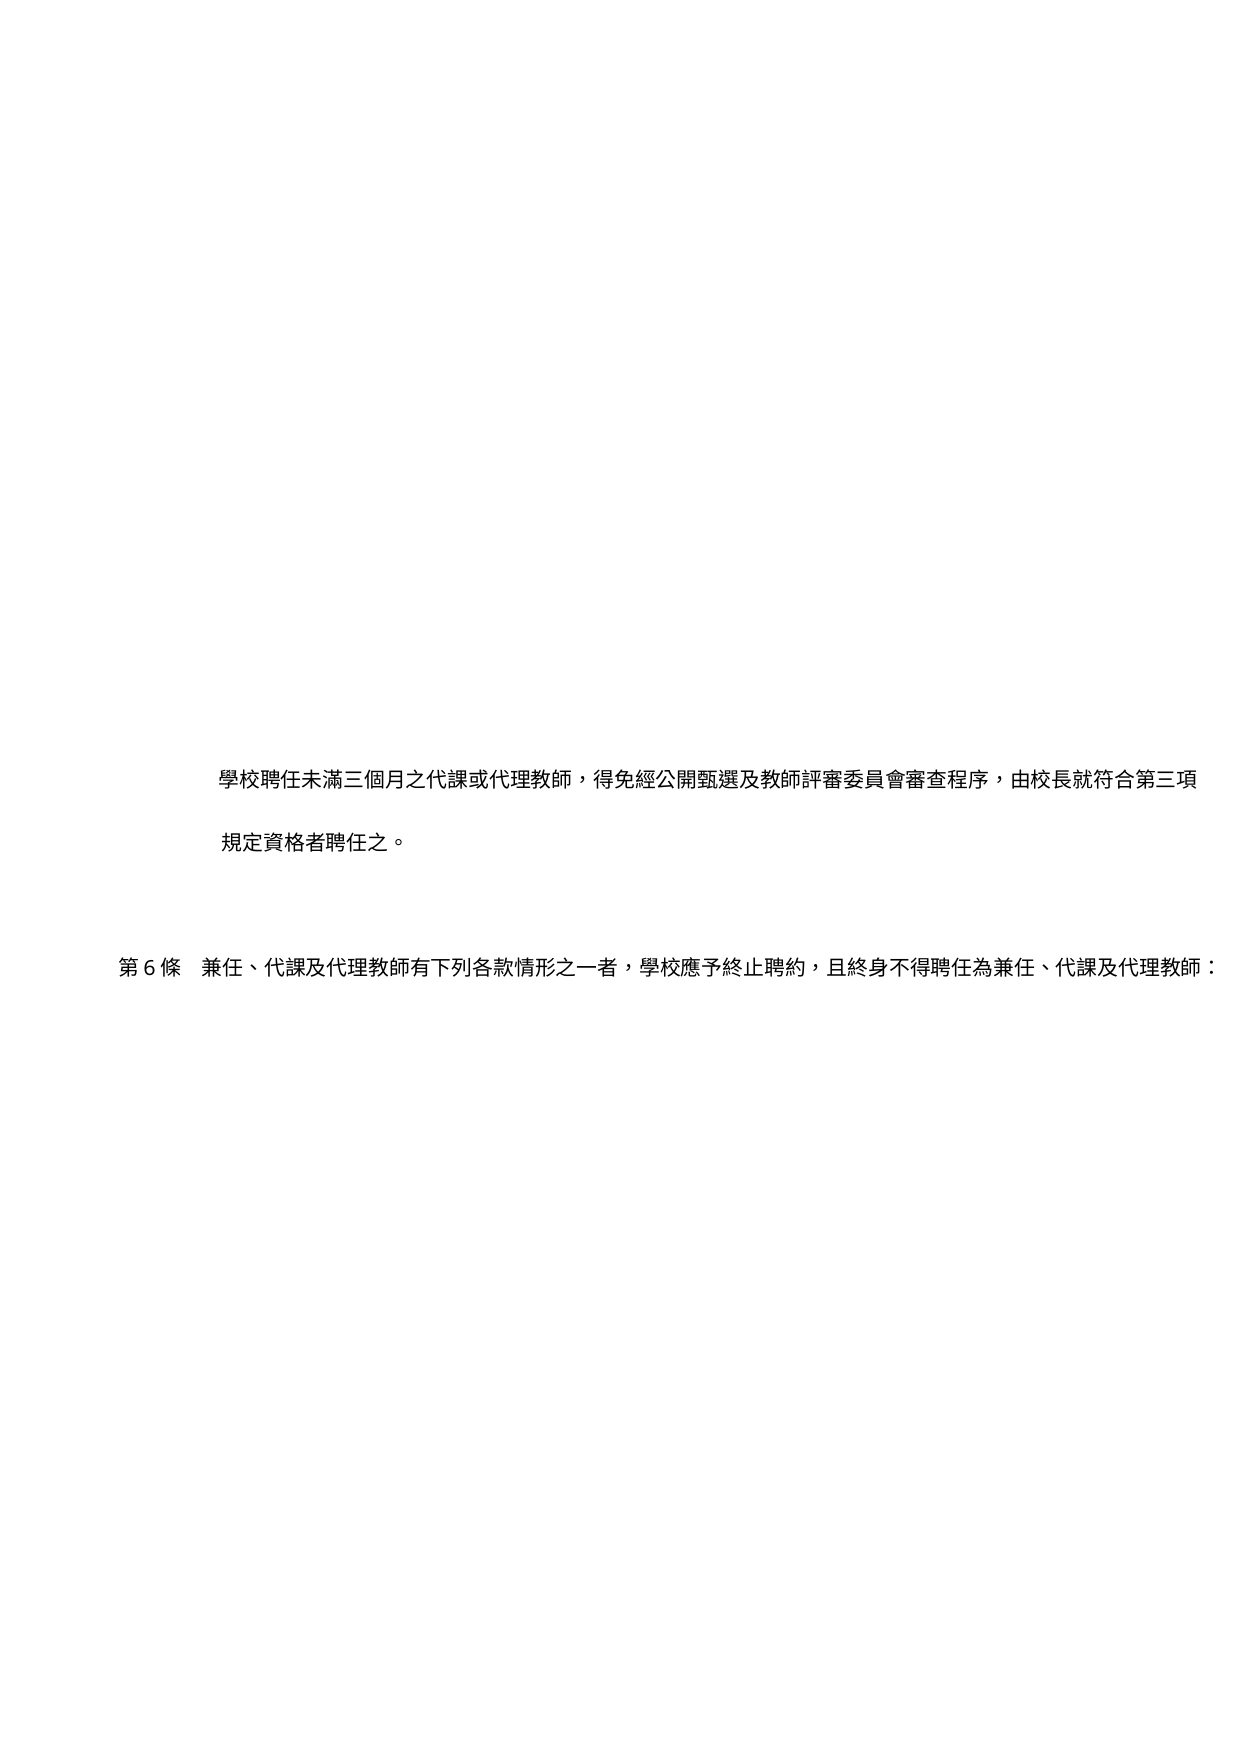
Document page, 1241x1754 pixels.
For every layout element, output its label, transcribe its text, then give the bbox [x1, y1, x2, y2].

text 學校聘任未滿三個月之代課或代理教師，得免經公開甄選及教師評審委員會審查程序，由校長就符合第三項規定資格者聘任之。 [218, 737, 1211, 862]
text 第6條 兼任、代課及代理教師有下列各款情形之一者，學校應予終止聘約，且終身不得聘任為兼任、代課及代理教師： [118, 925, 1211, 987]
